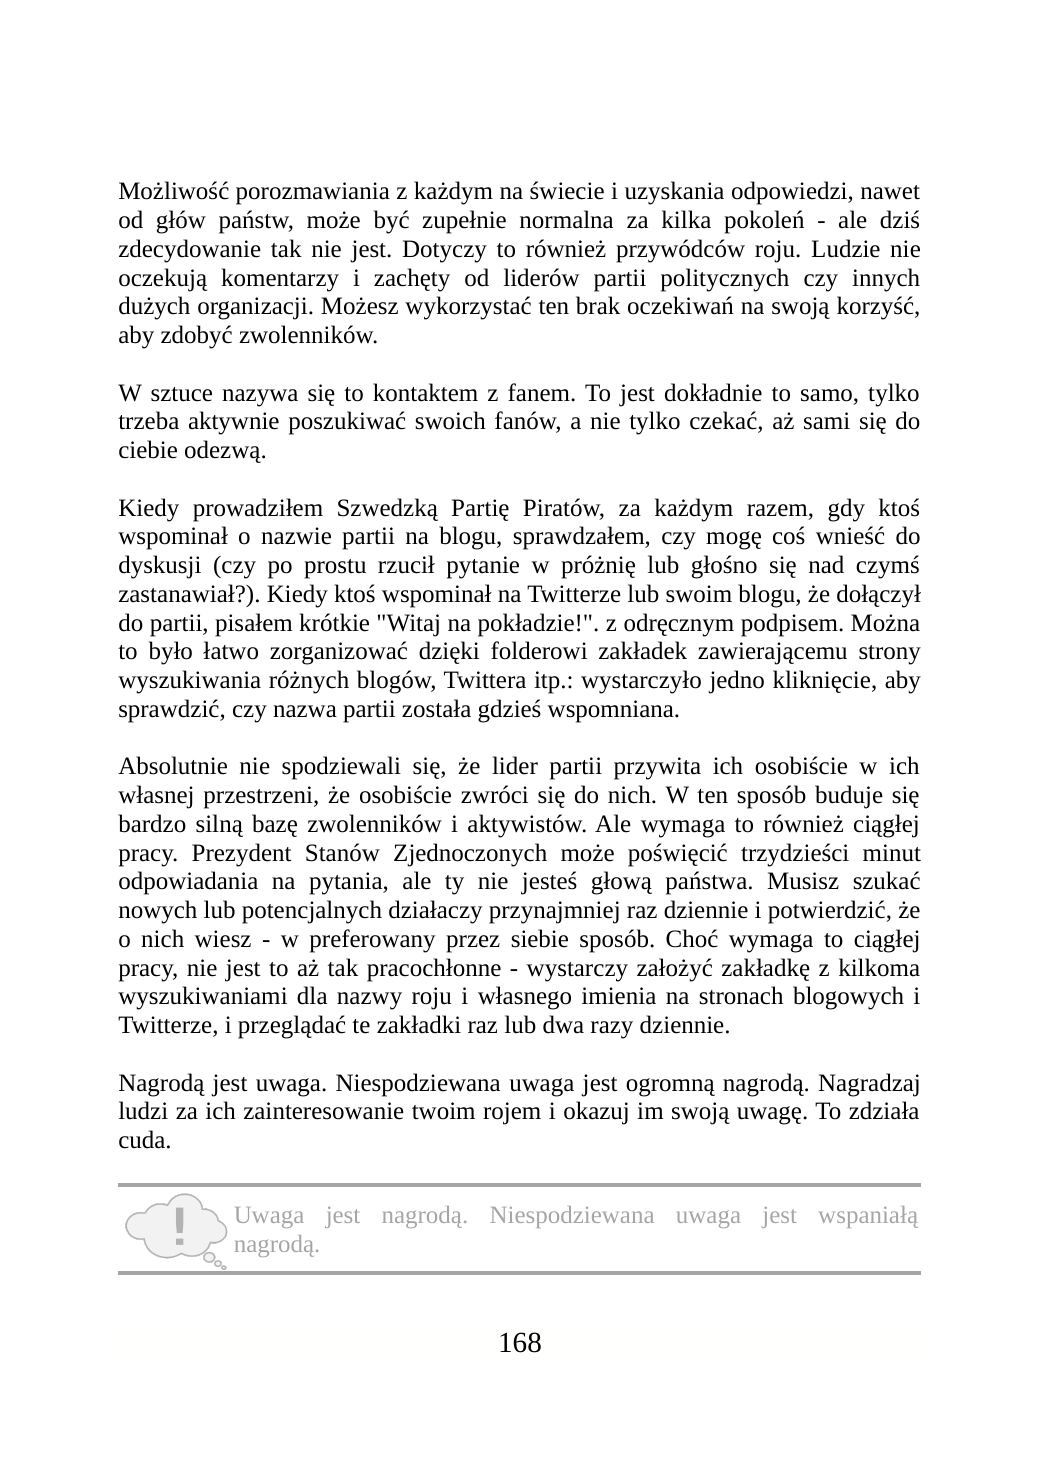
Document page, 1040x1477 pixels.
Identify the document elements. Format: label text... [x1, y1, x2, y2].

table_header Uwaga jest nagrodą. Niespodziewana uwaga jest wspaniałą nagrodą. [231, 1187, 921, 1271]
text Możliwość porozmawiania z każdym na świecie i uzyskania odpowiedzi, nawet od głów państw, może być zupełnie normalna za kilka pokoleń - ale dziś zdecydowanie tak nie jest. Dotyczy to również przywódców roju. Ludzie nie oczekują komentarzy i zachęty od liderów partii politycznych czy innych dużych organizacji. Możesz wykorzystać ten brak oczekiwań na swoją korzyść, aby zdobyć zwolenników. [118, 176, 921, 349]
text W sztuce nazywa się to kontaktem z fanem. To jest dokładnie to samo, tylko trzeba aktywnie poszukiwać swoich fanów, a nie tylko czekać, aż sami się do ciebie odezwą. [118, 378, 921, 464]
table_header [118, 1187, 231, 1271]
text Absolutnie nie spodziewali się, że lider partii przywita ich osobiście w ich własnej przestrzeni, że osobiście zwróci się do nich. W ten sposób buduje się bardzo silną bazę zwolenników i aktywistów. Ale wymaga to również ciągłej pracy. Prezydent Stanów Zjednoczonych może poświęcić trzydzieści minut odpowiadania na pytania, ale ty nie jesteś głową państwa. Musisz szukać nowych lub potencjalnych działaczy przynajmniej raz dziennie i potwierdzić, że o nich wiesz - w preferowany przez siebie sposób. Choć wymaga to ciągłej pracy, nie jest to aż tak pracochłonne - wystarczy założyć zakładkę z kilkoma wyszukiwaniami dla nazwy roju i własnego imienia na stronach blogowych i Twitterze, i przeglądać te zakładki raz lub dwa razy dziennie. [118, 751, 921, 1039]
text Kiedy prowadziłem Szwedzką Partię Piratów, za każdym razem, gdy ktoś wspominał o nazwie partii na blogu, sprawdzałem, czy mogę coś wnieść do dyskusji (czy po prostu rzucił pytanie w próżnię lub głośno się nad czymś zastanawiał?). Kiedy ktoś wspominał na Twitterze lub swoim blogu, że dołączył do partii, pisałem krótkie "Witaj na pokładzie!". z odręcznym podpisem. Można to było łatwo zorganizować dzięki folderowi zakładek zawierającemu strony wyszukiwania różnych blogów, Twittera itp.: wystarczyło jedno kliknięcie, aby sprawdzić, czy nazwa partii została gdzieś wspomniana. [118, 493, 921, 723]
text Nagrodą jest uwaga. Niespodziewana uwaga jest ogromną nagrodą. Nagradzaj ludzi za ich zainteresowanie twoim rojem i okazuj im swoją uwagę. To zdziała cuda. [118, 1068, 921, 1154]
picture [121, 1189, 231, 1275]
